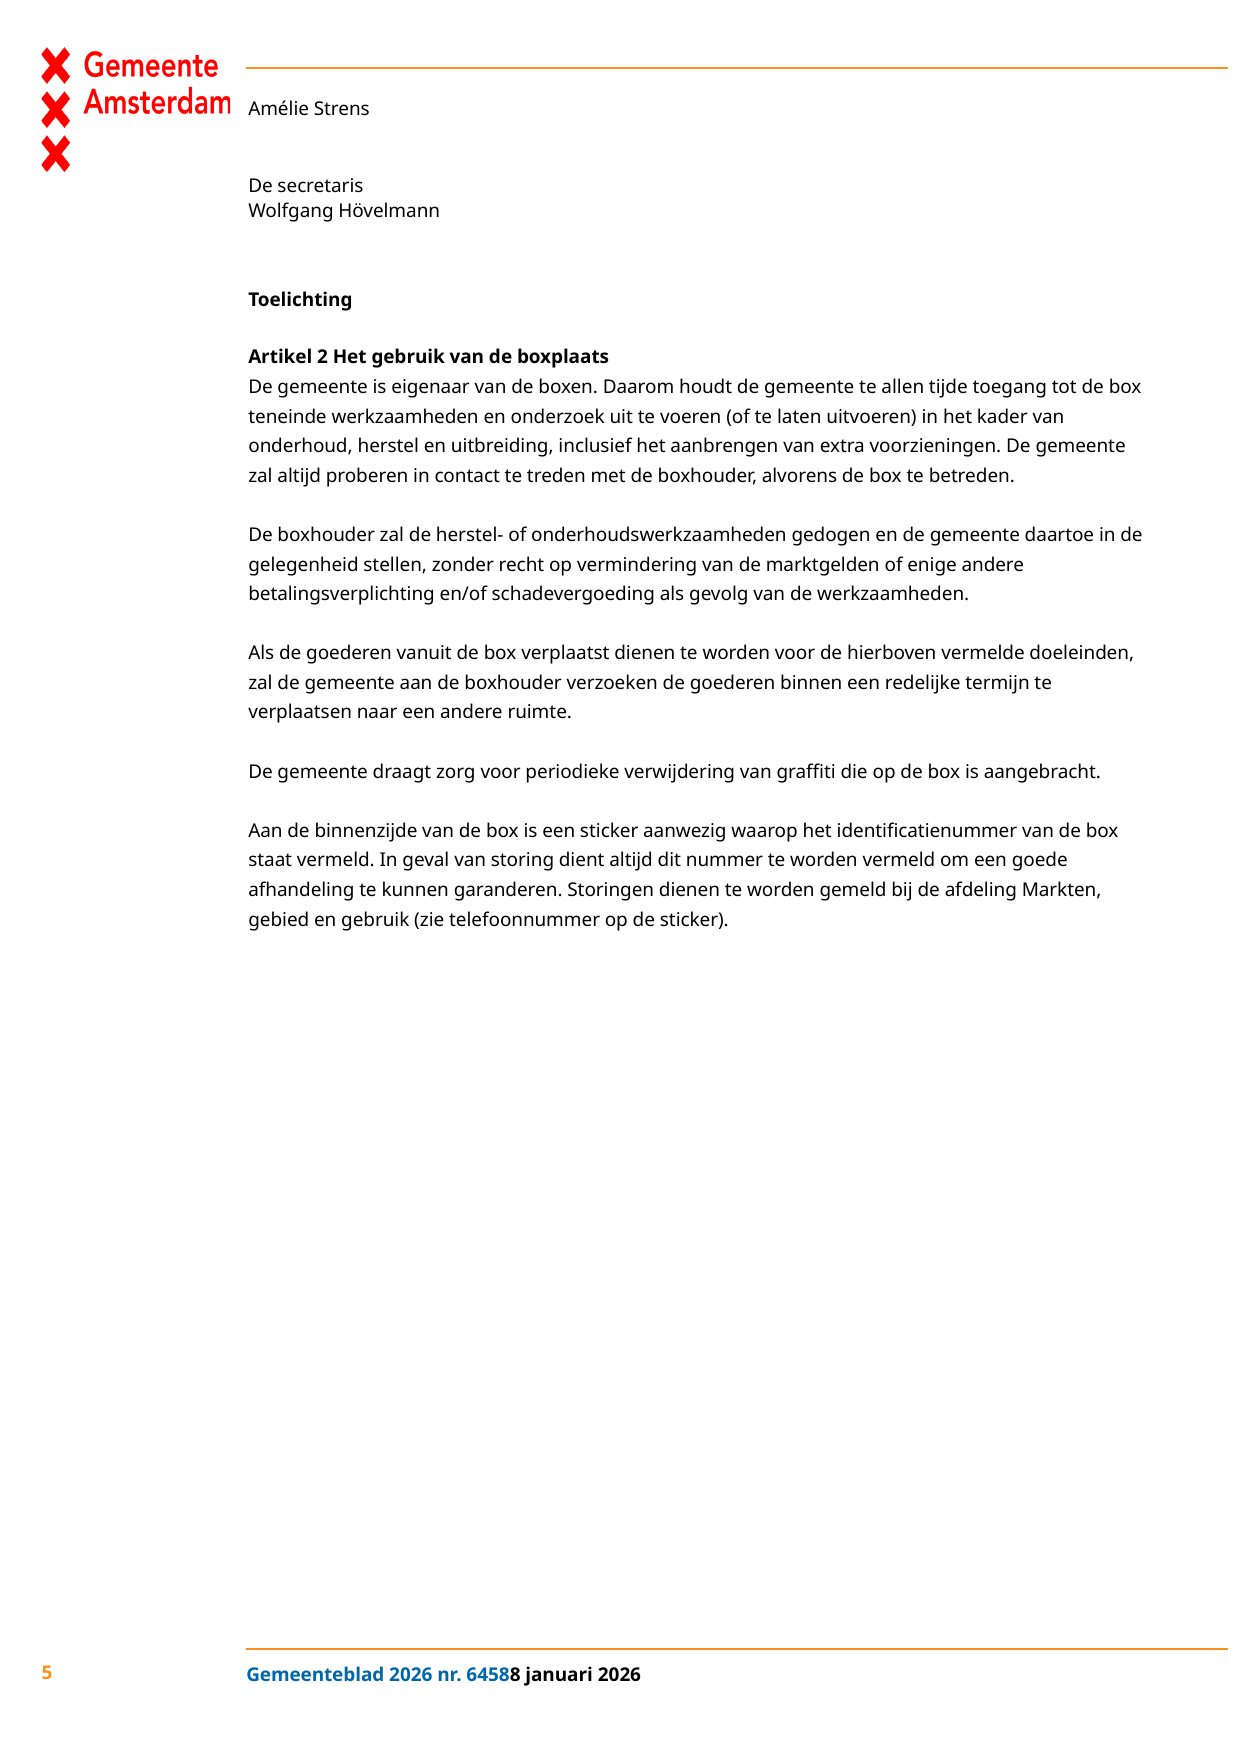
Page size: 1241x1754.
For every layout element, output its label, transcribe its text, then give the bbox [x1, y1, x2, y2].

text Amélie Strens [248, 95, 1152, 121]
text Wolfgang Hövelmann [248, 198, 1152, 223]
text De boxhouder zal de herstel- of onderhoudswerkzaamheden gedogen en de gemeente daartoe in de gelegenheid stellen, zonder recht op vermindering van de marktgelden of enige andere betalingsverplichting en/of schadevergoeding als gevolg van de werkzaamheden. [248, 521, 1152, 606]
picture [41, 47, 231, 172]
text Artikel 2 Het gebruik van de boxplaats [248, 344, 1152, 369]
text Als de goederen vanuit de box verplaatst dienen te worden voor de hierboven vermelde doeleinden, zal de gemeente aan de boxhouder verzoeken de goederen binnen een redelijke termijn te verplaatsen naar een andere ruimte. [248, 639, 1152, 724]
text De gemeente draagt zorg voor periodieke verwijdering van graffiti die op de box is aangebracht. [248, 758, 1152, 784]
text Aan de binnenzijde van de box is een sticker aanwezig waarop het identificatienummer van de box staat vermeld. In geval van storing dient altijd dit nummer te worden vermeld om een goede afhandeling te kunnen garanderen. Storingen dienen te worden gemeld bij de afdeling Markten, gebied en gebruik (zie telefoonnummer op de sticker). [248, 817, 1152, 932]
text De secretaris [248, 172, 1152, 198]
text Toelichting [248, 275, 1152, 314]
text De gemeente is eigenaar van de boxen. Daarom houdt de gemeente te allen tijde toegang tot de box teneinde werkzaamheden en onderzoek uit te voeren (of te laten uitvoeren) in het kader van onderhoud, herstel en uitbreiding, inclusief het aanbrengen van extra voorzieningen. De gemeente zal altijd proberen in contact te treden met de boxhouder, alvorens de box te betreden. [248, 373, 1152, 488]
